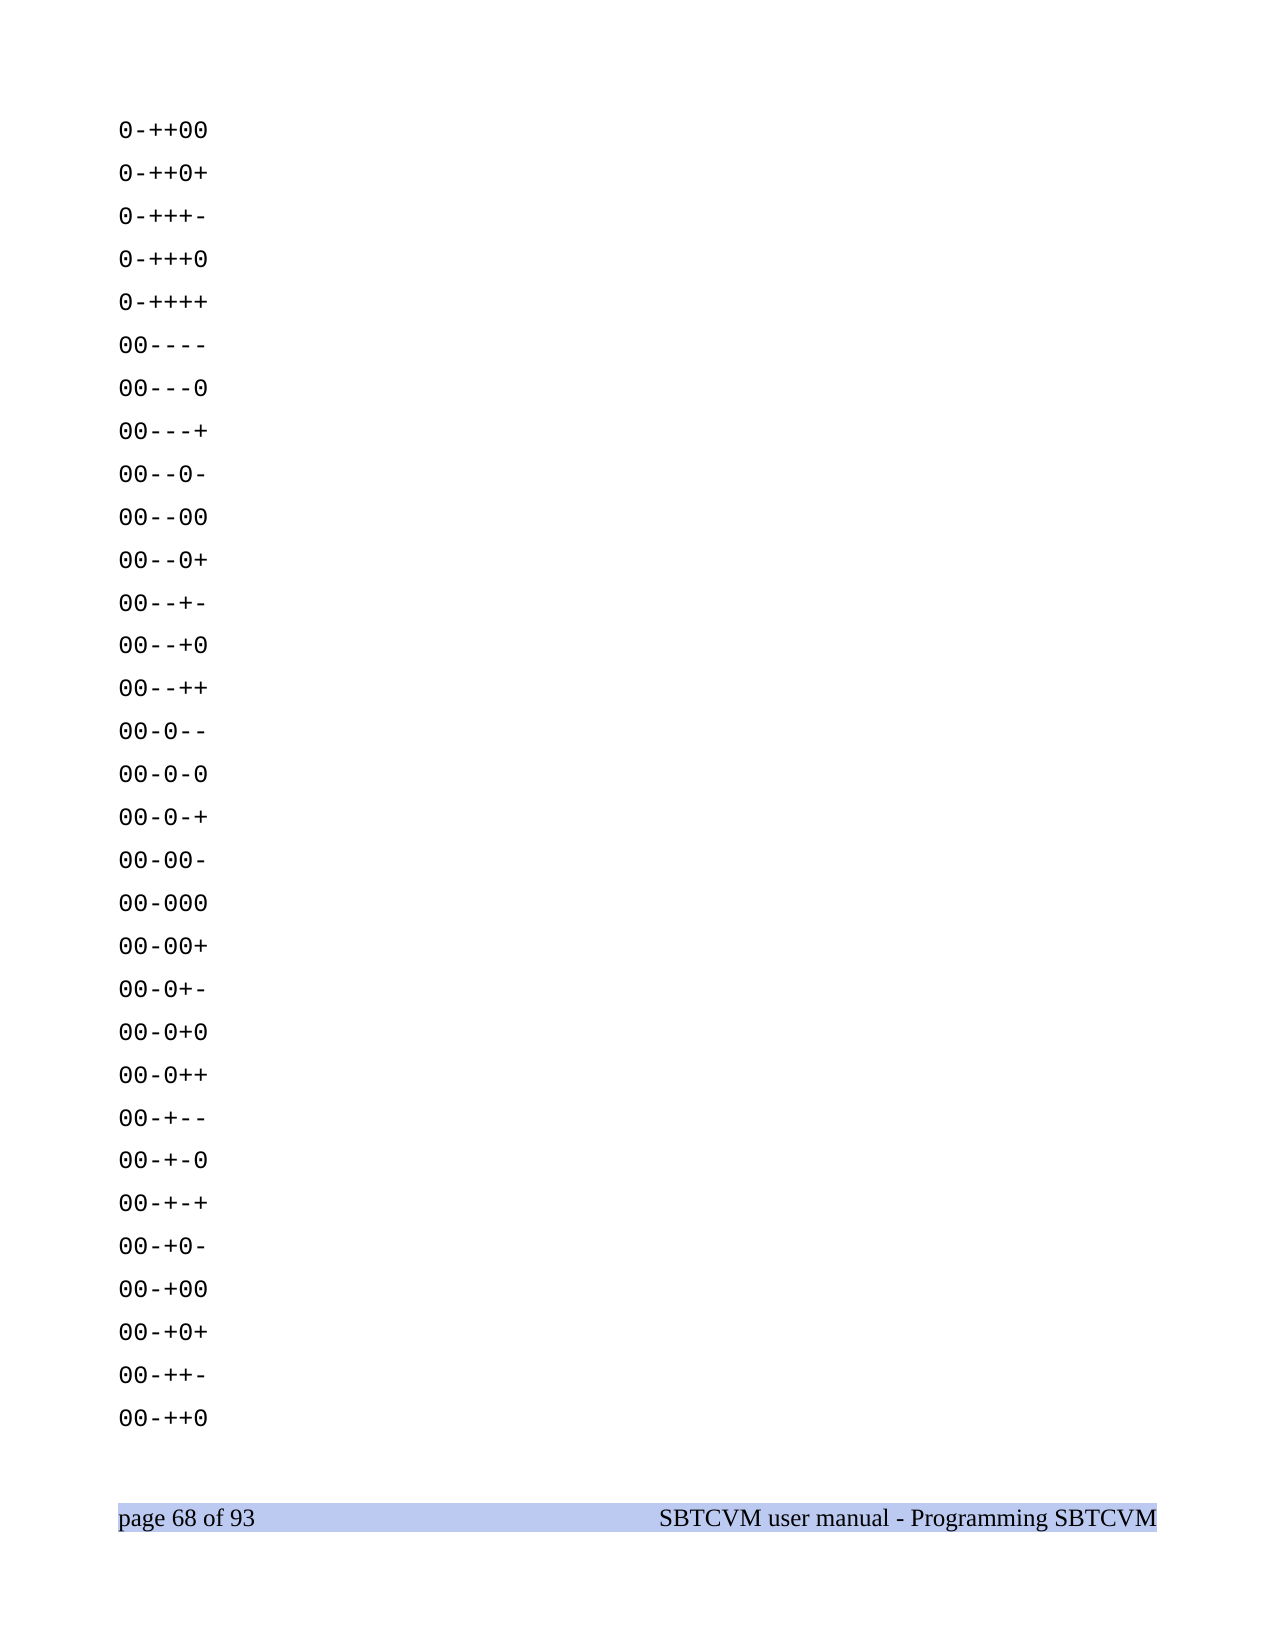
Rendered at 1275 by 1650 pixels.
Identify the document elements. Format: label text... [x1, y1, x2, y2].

text 0-++00 [118, 118, 1157, 146]
text 00---- [118, 333, 1157, 361]
text 0-++0+ [118, 161, 1157, 189]
text 00--+0 [118, 633, 1157, 661]
text 00-+-- [118, 1105, 1157, 1133]
text 00-00+ [118, 933, 1157, 962]
text 00-0-+ [118, 805, 1157, 833]
text 00-0-0 [118, 762, 1157, 790]
text 00--0- [118, 461, 1157, 490]
text 00-++0 [118, 1406, 1157, 1434]
text 00-00- [118, 848, 1157, 876]
text 00--+- [118, 590, 1157, 618]
text 00---0 [118, 376, 1157, 404]
text 00-++- [118, 1363, 1157, 1391]
text 00-0-- [118, 719, 1157, 747]
text 0-+++0 [118, 247, 1157, 275]
text 00-0++ [118, 1062, 1157, 1091]
text 00-+-+ [118, 1191, 1157, 1219]
text 00--0+ [118, 547, 1157, 576]
text 00-000 [118, 891, 1157, 919]
text 0-+++- [118, 204, 1157, 232]
text 00--00 [118, 504, 1157, 533]
text 00-+00 [118, 1277, 1157, 1305]
text 00-+-0 [118, 1148, 1157, 1176]
text 00-0+- [118, 976, 1157, 1005]
text 00-0+0 [118, 1019, 1157, 1048]
text 0-++++ [118, 290, 1157, 318]
text 00---+ [118, 418, 1157, 447]
text 00-+0- [118, 1234, 1157, 1262]
text 00-+0+ [118, 1320, 1157, 1348]
text 00--++ [118, 676, 1157, 704]
